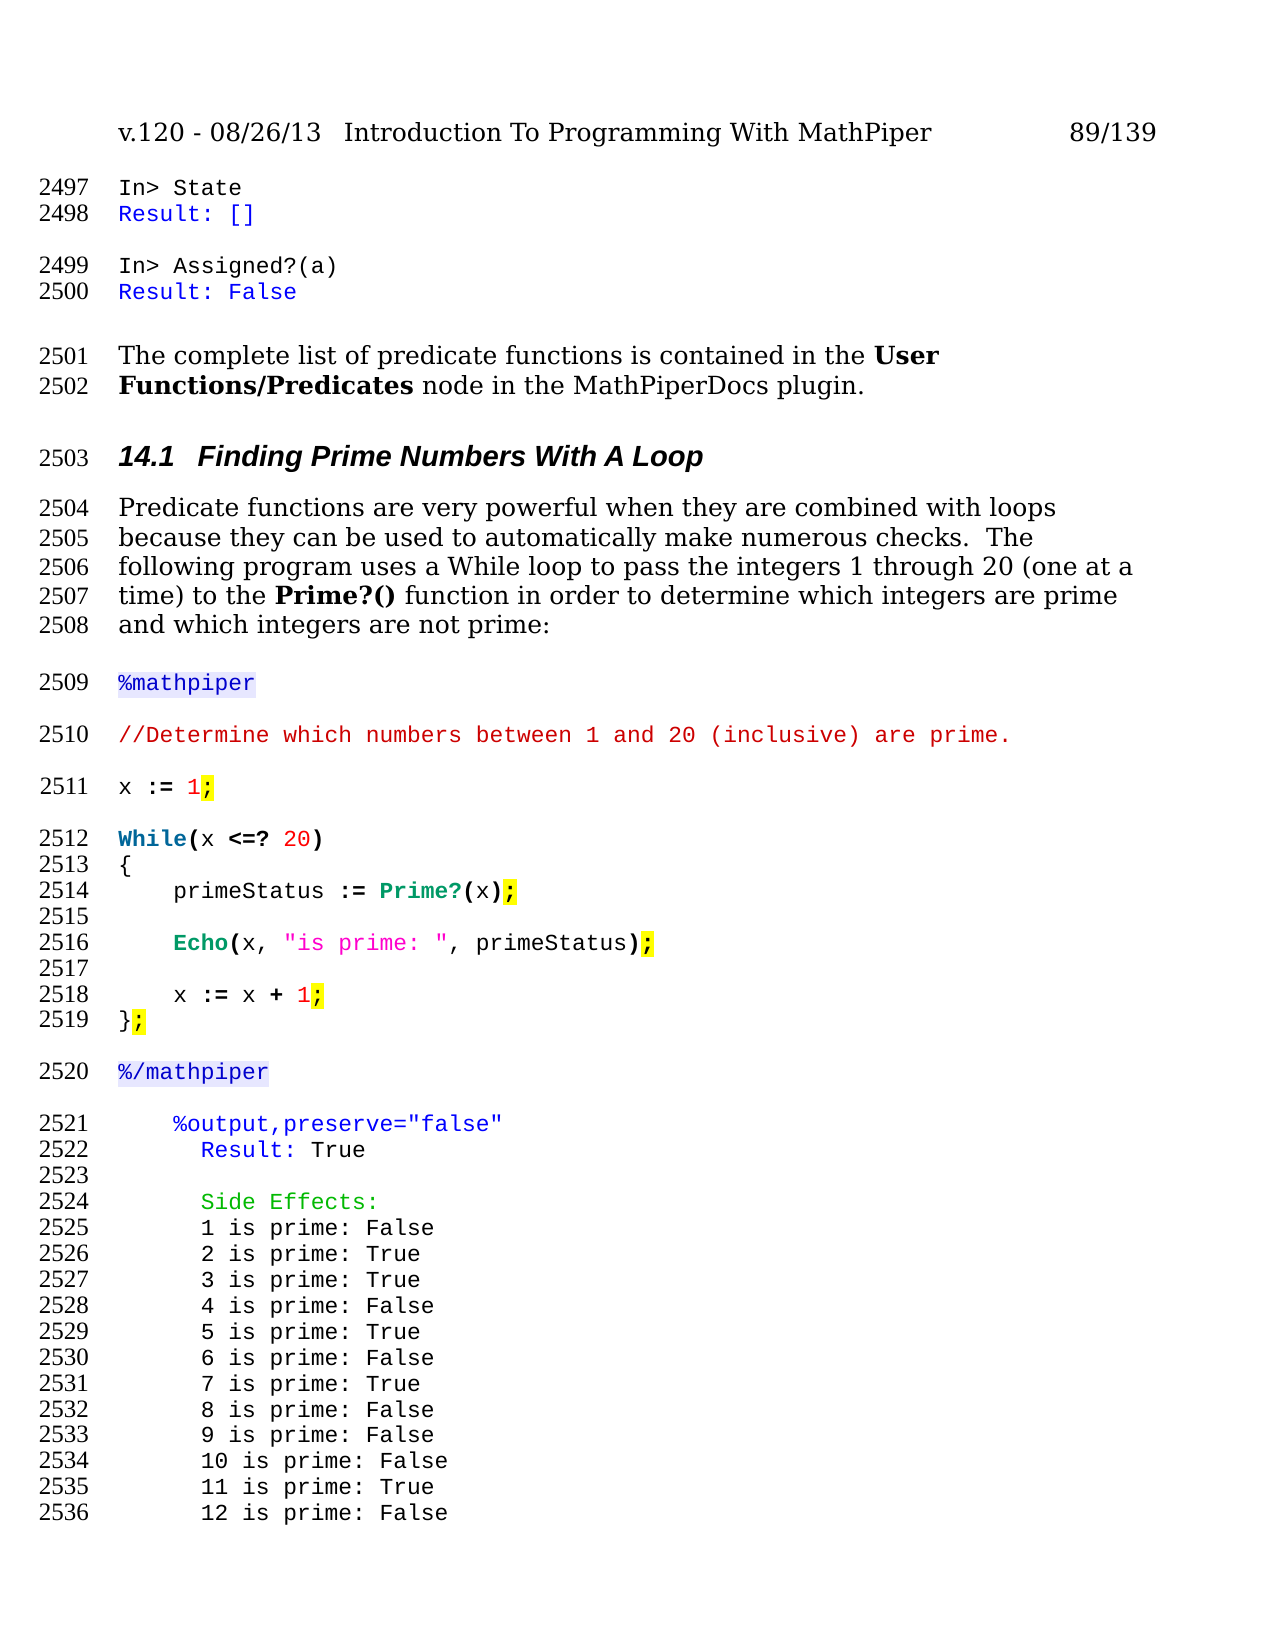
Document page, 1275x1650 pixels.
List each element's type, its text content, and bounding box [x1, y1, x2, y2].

text 12 is prime: False [118, 1502, 1157, 1528]
text In> State [118, 177, 1157, 203]
text Echo(x, "is prime: ", primeStatus); [118, 931, 1157, 957]
text 6 is prime: False [118, 1346, 1157, 1372]
text %output,preserve="false" [118, 1113, 1157, 1138]
text Result: [] [118, 203, 1157, 229]
text %mathpiper [118, 672, 1157, 698]
text Result: True [118, 1138, 1157, 1164]
text 9 is prime: False [118, 1424, 1157, 1450]
text 7 is prime: True [118, 1372, 1157, 1398]
text x := x + 1; [118, 983, 1157, 1009]
text 4 is prime: False [118, 1294, 1157, 1320]
text In> Assigned?(a) [118, 254, 1157, 281]
subtitle Finding Prime Numbers With A Loop [118, 439, 1157, 473]
text x := 1; [118, 775, 1157, 801]
text //Determine which numbers between 1 and 20 (inclusive) are prime. [118, 723, 1157, 749]
text Side Effects: [118, 1190, 1157, 1216]
text 10 is prime: False [118, 1450, 1157, 1476]
text %/mathpiper [118, 1061, 1157, 1087]
text }; [118, 1009, 1157, 1035]
text Result: False [118, 281, 1157, 306]
text Predicate functions are very powerful when they are combined with loops because they can be used to automatically make numerous checks. The following program uses a While loop to pass the integers 1 through 20 (one at a time) to the Prime?() function in order to determine which integers are prime and which integers are not prime: [118, 494, 1157, 640]
text While(x <=? 20) [118, 827, 1157, 853]
text 2 is prime: True [118, 1242, 1157, 1268]
text { [118, 853, 1157, 879]
text 1 is prime: False [118, 1216, 1157, 1242]
text 11 is prime: True [118, 1476, 1157, 1502]
text The complete list of predicate functions is contained in the User Functions/Predicates node in the MathPiperDocs plugin. [118, 341, 1157, 400]
text 5 is prime: True [118, 1320, 1157, 1346]
text 3 is prime: True [118, 1268, 1157, 1294]
text 8 is prime: False [118, 1398, 1157, 1424]
text primeStatus := Prime?(x); [118, 879, 1157, 905]
